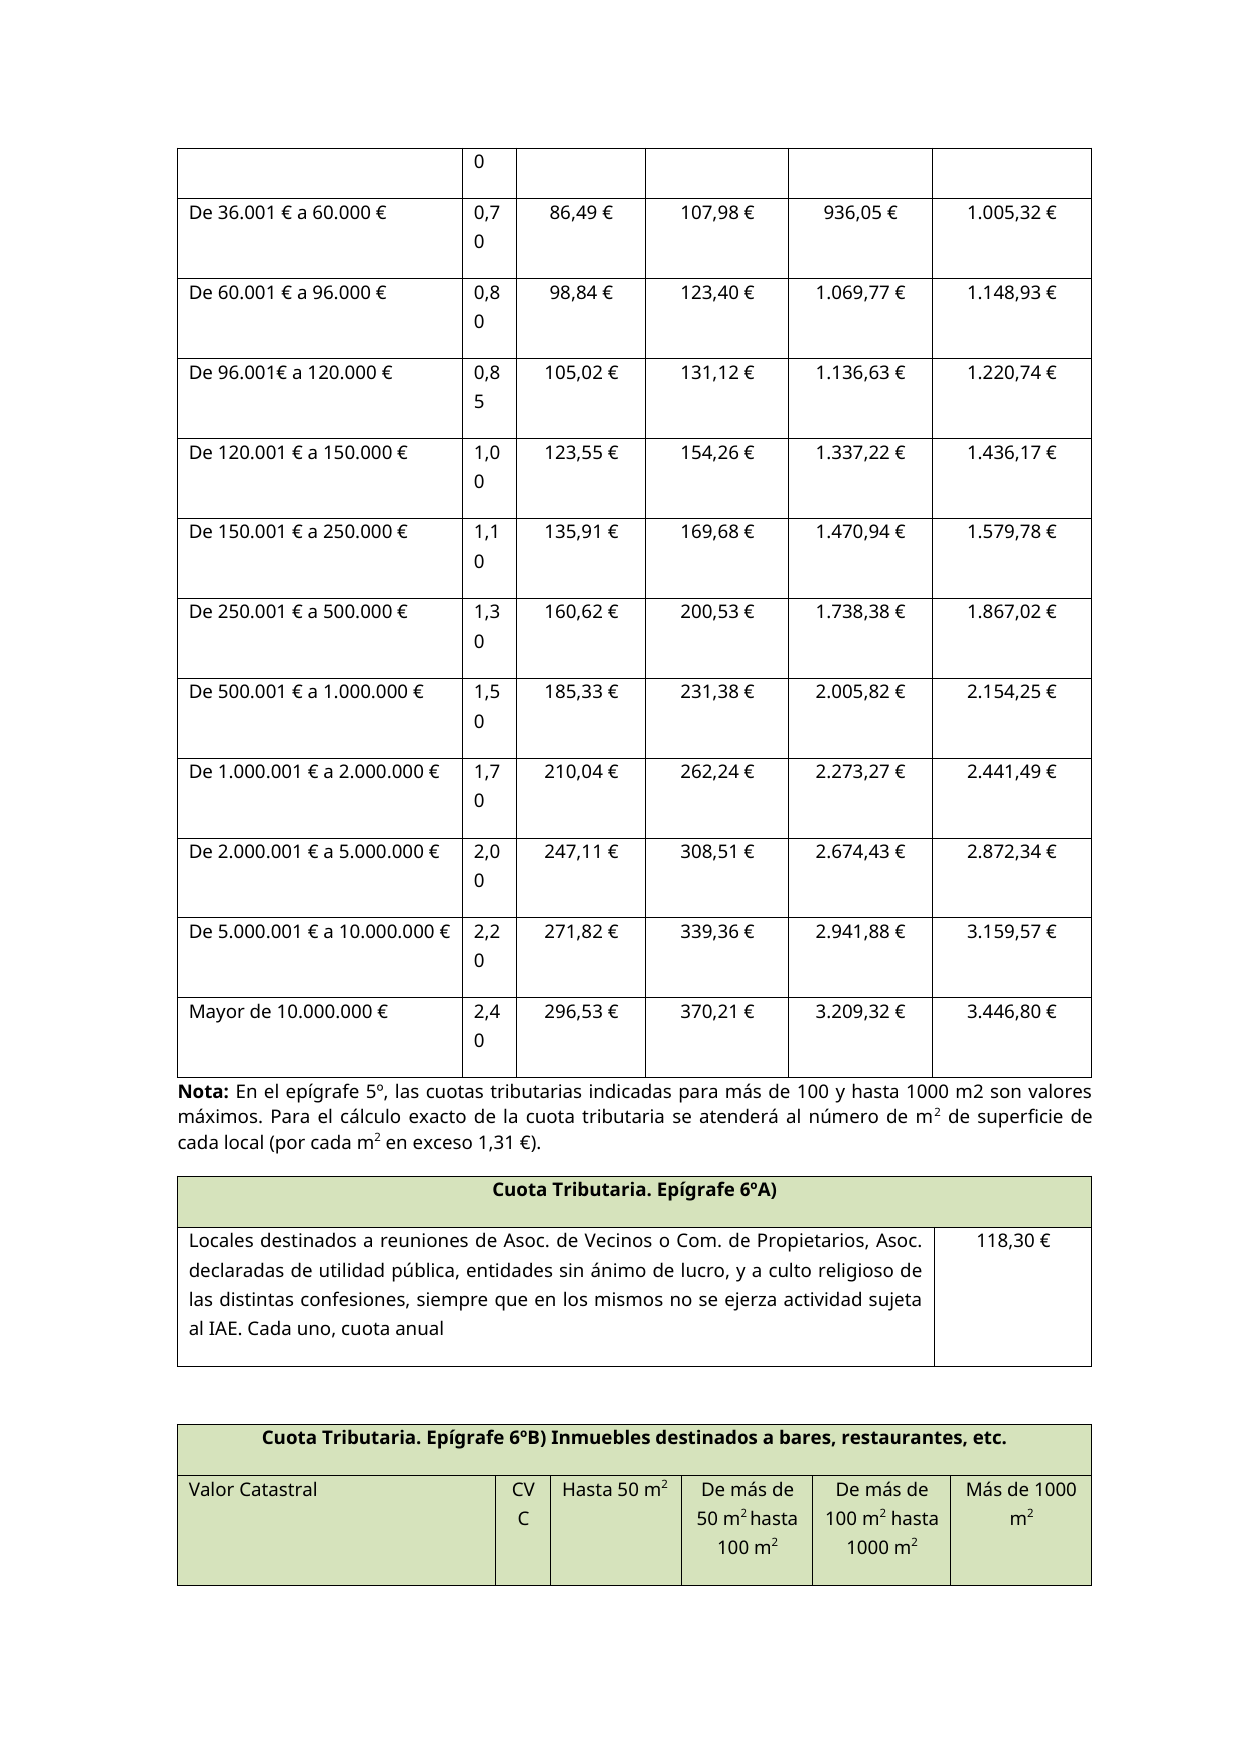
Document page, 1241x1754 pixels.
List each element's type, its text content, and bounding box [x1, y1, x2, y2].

table_cell 123,40 € [646, 279, 788, 358]
table_cell 308,51 € [646, 839, 788, 917]
table_cell 1,10 [463, 519, 516, 598]
table_cell Locales destinados a reuniones de Asoc. de Vecinos o Com. de Propietarios, Asoc. declaradas de utilidad pública, entidades sin ánimo de lucro, y a culto religioso de las distintas confesiones, siempre que en los mismos no se ejerza actividad sujeta al IAE. Cada uno, cuota anual [178, 1228, 934, 1366]
table_cell De 60.001 € a 96.000 € [178, 279, 462, 358]
table_cell 296,53 € [517, 998, 645, 1077]
table_cell 0,70 [463, 199, 516, 278]
table_cell 185,33 € [517, 679, 645, 757]
table_cell 169,68 € [646, 519, 788, 598]
table_cell 1.470,94 € [789, 519, 932, 598]
table_cell 210,04 € [517, 759, 645, 837]
table_cell 154,26 € [646, 439, 788, 518]
table_cell 0,85 [463, 359, 516, 438]
table_cell De 120.001 € a 150.000 € [178, 439, 462, 518]
table_cell De 36.001 € a 60.000 € [178, 199, 462, 278]
table_cell 1,50 [463, 679, 516, 757]
table_cell De más de 100 m2 hasta 1000 m2 [813, 1476, 950, 1585]
table_cell De 150.001 € a 250.000 € [178, 519, 462, 598]
table_cell 135,91 € [517, 519, 645, 598]
table_cell 3.159,57 € [933, 918, 1091, 997]
table_cell 131,12 € [646, 359, 788, 438]
table_header Cuota Tributaria. Epígrafe 6ºB) Inmuebles destinados a bares, restaurantes, etc. [178, 1425, 1091, 1475]
table_cell 123,55 € [517, 439, 645, 518]
table_cell 2,20 [463, 918, 516, 997]
table_cell 105,02 € [517, 359, 645, 438]
table_cell 231,38 € [646, 679, 788, 757]
table_header Cuota Tributaria. Epígrafe 6ºA) [178, 1177, 1091, 1227]
table_cell 1.738,38 € [789, 599, 932, 678]
table_cell [517, 149, 645, 198]
table_cell 2.005,82 € [789, 679, 932, 757]
table_cell 1.337,22 € [789, 439, 932, 518]
table_cell 2.441,49 € [933, 759, 1091, 837]
table_cell De 500.001 € a 1.000.000 € [178, 679, 462, 757]
table_cell [789, 149, 932, 198]
table_cell 160,62 € [517, 599, 645, 678]
table_cell 1.579,78 € [933, 519, 1091, 598]
table_cell 370,21 € [646, 998, 788, 1077]
table_cell 271,82 € [517, 918, 645, 997]
table_cell 1.005,32 € [933, 199, 1091, 278]
table_cell 1.069,77 € [789, 279, 932, 358]
table_cell 86,49 € [517, 199, 645, 278]
table_cell 0 [463, 149, 516, 198]
table_cell 3.446,80 € [933, 998, 1091, 1077]
table_cell De 250.001 € a 500.000 € [178, 599, 462, 678]
table_cell Más de 1000 m2 [951, 1476, 1091, 1585]
table_cell 1,00 [463, 439, 516, 518]
table_cell 1.220,74 € [933, 359, 1091, 438]
table_cell 2,40 [463, 998, 516, 1077]
table_cell 2.674,43 € [789, 839, 932, 917]
table_cell [178, 149, 462, 198]
table_cell 2.872,34 € [933, 839, 1091, 917]
table_cell 2.273,27 € [789, 759, 932, 837]
table_cell [933, 149, 1091, 198]
table_cell 1.867,02 € [933, 599, 1091, 678]
table_cell 2,00 [463, 839, 516, 917]
table_cell 339,36 € [646, 918, 788, 997]
table_cell Valor Catastral [178, 1476, 495, 1585]
table_cell 0,80 [463, 279, 516, 358]
table_cell 200,53 € [646, 599, 788, 678]
table_cell 1.136,63 € [789, 359, 932, 438]
table_cell Hasta 50 m2 [551, 1476, 681, 1585]
table_cell 936,05 € [789, 199, 932, 278]
text Nota: En el epígrafe 5º, las cuotas tributarias indicadas para más de 100 y hasta 1000 m2 son valores máximos. Para el cálculo exacto de la cuota tributaria se atenderá al número de m2 de superficie de cada local (por cada m2 en exceso 1,31 €). [177, 1078, 1093, 1155]
table_cell 1.436,17 € [933, 439, 1091, 518]
table_cell 247,11 € [517, 839, 645, 917]
table_cell 262,24 € [646, 759, 788, 837]
table_cell De 5.000.001 € a 10.000.000 € [178, 918, 462, 997]
table_cell 2.941,88 € [789, 918, 932, 997]
table_cell 1,70 [463, 759, 516, 837]
table_cell 3.209,32 € [789, 998, 932, 1077]
table_cell De más de 50 m2 hasta 100 m2 [682, 1476, 812, 1585]
table_cell 1.148,93 € [933, 279, 1091, 358]
table_cell De 1.000.001 € a 2.000.000 € [178, 759, 462, 837]
table_cell Mayor de 10.000.000 € [178, 998, 462, 1077]
table_cell De 2.000.001 € a 5.000.000 € [178, 839, 462, 917]
table_cell [646, 149, 788, 198]
table_cell 118,30 € [935, 1228, 1091, 1366]
table_cell 107,98 € [646, 199, 788, 278]
table_cell 1,30 [463, 599, 516, 678]
table_cell 2.154,25 € [933, 679, 1091, 757]
table_cell CVC [496, 1476, 550, 1585]
table_cell De 96.001€ a 120.000 € [178, 359, 462, 438]
table_cell 98,84 € [517, 279, 645, 358]
